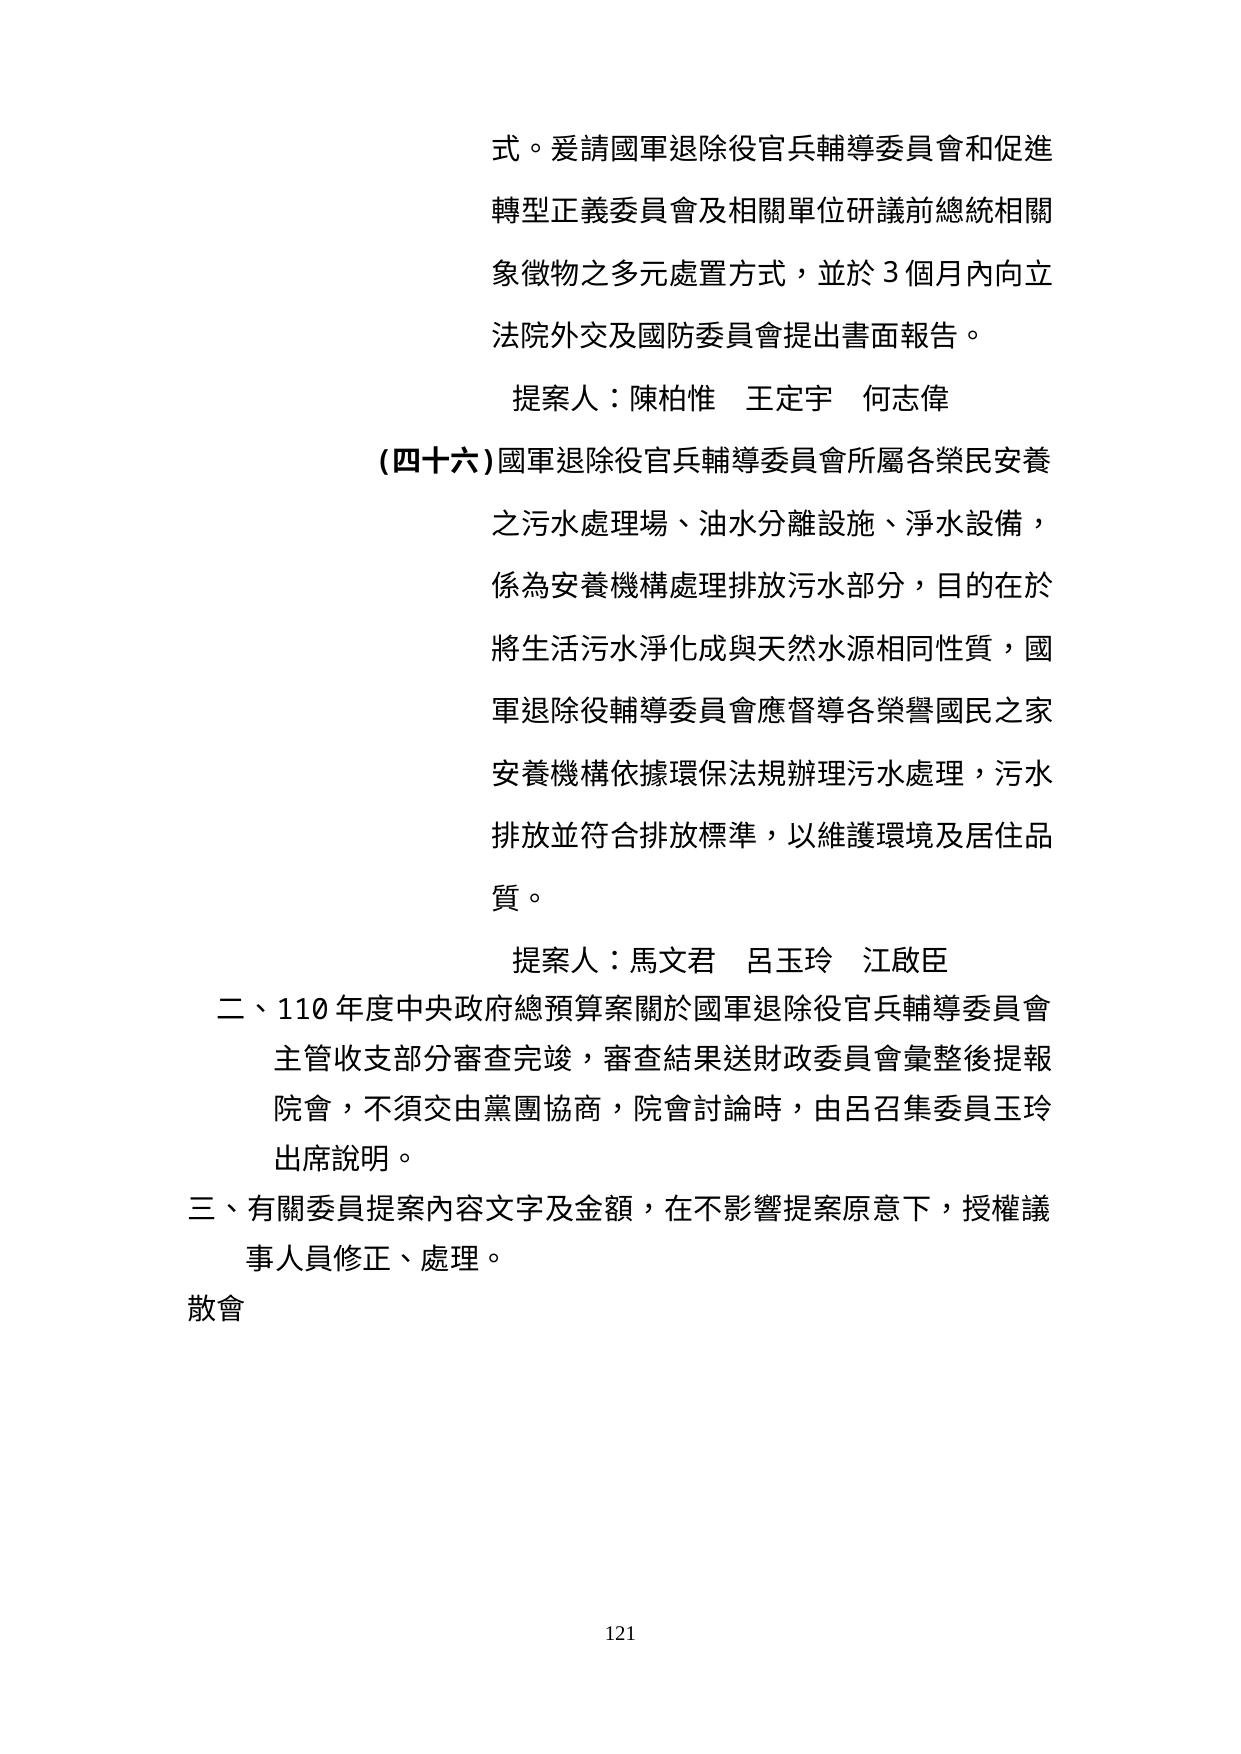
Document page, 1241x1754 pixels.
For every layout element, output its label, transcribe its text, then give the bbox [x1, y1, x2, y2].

text 二、110年度中央政府總預算案關於國軍退除役官兵輔導委員會主管收支部分審查完竣，審查結果送財政委員會彙整後提報院會，不須交由黨團協商，院會討論時，由呂召集委員玉玲出席說明。 [217, 980, 1053, 1180]
text 提案人：馬文君 呂玉玲 江啟臣 [512, 917, 1053, 980]
text 提案人：陳柏惟 王定宇 何志偉 [512, 355, 1053, 417]
text 式。爰請國軍退除役官兵輔導委員會和促進轉型正義委員會及相關單位研議前總統相關象徵物之多元處置方式，並於3個月內向立法院外交及國防委員會提出書面報告。 [375, 105, 1053, 355]
text 三、有關委員提案內容文字及金額，在不影響提案原意下，授權議事人員修正、處理。 [187, 1180, 1053, 1280]
text (四十六)國軍退除役官兵輔導委員會所屬各榮民安養之污水處理場、油水分離設施、淨水設備，係為安養機構處理排放污水部分，目的在於將生活污水淨化成與天然水源相同性質，國軍退除役輔導委員會應督導各榮譽國民之家安養機構依據環保法規辦理污水處理，污水排放並符合排放標準，以維護環境及居住品質。 [375, 417, 1053, 917]
text 散會 [187, 1280, 1053, 1330]
